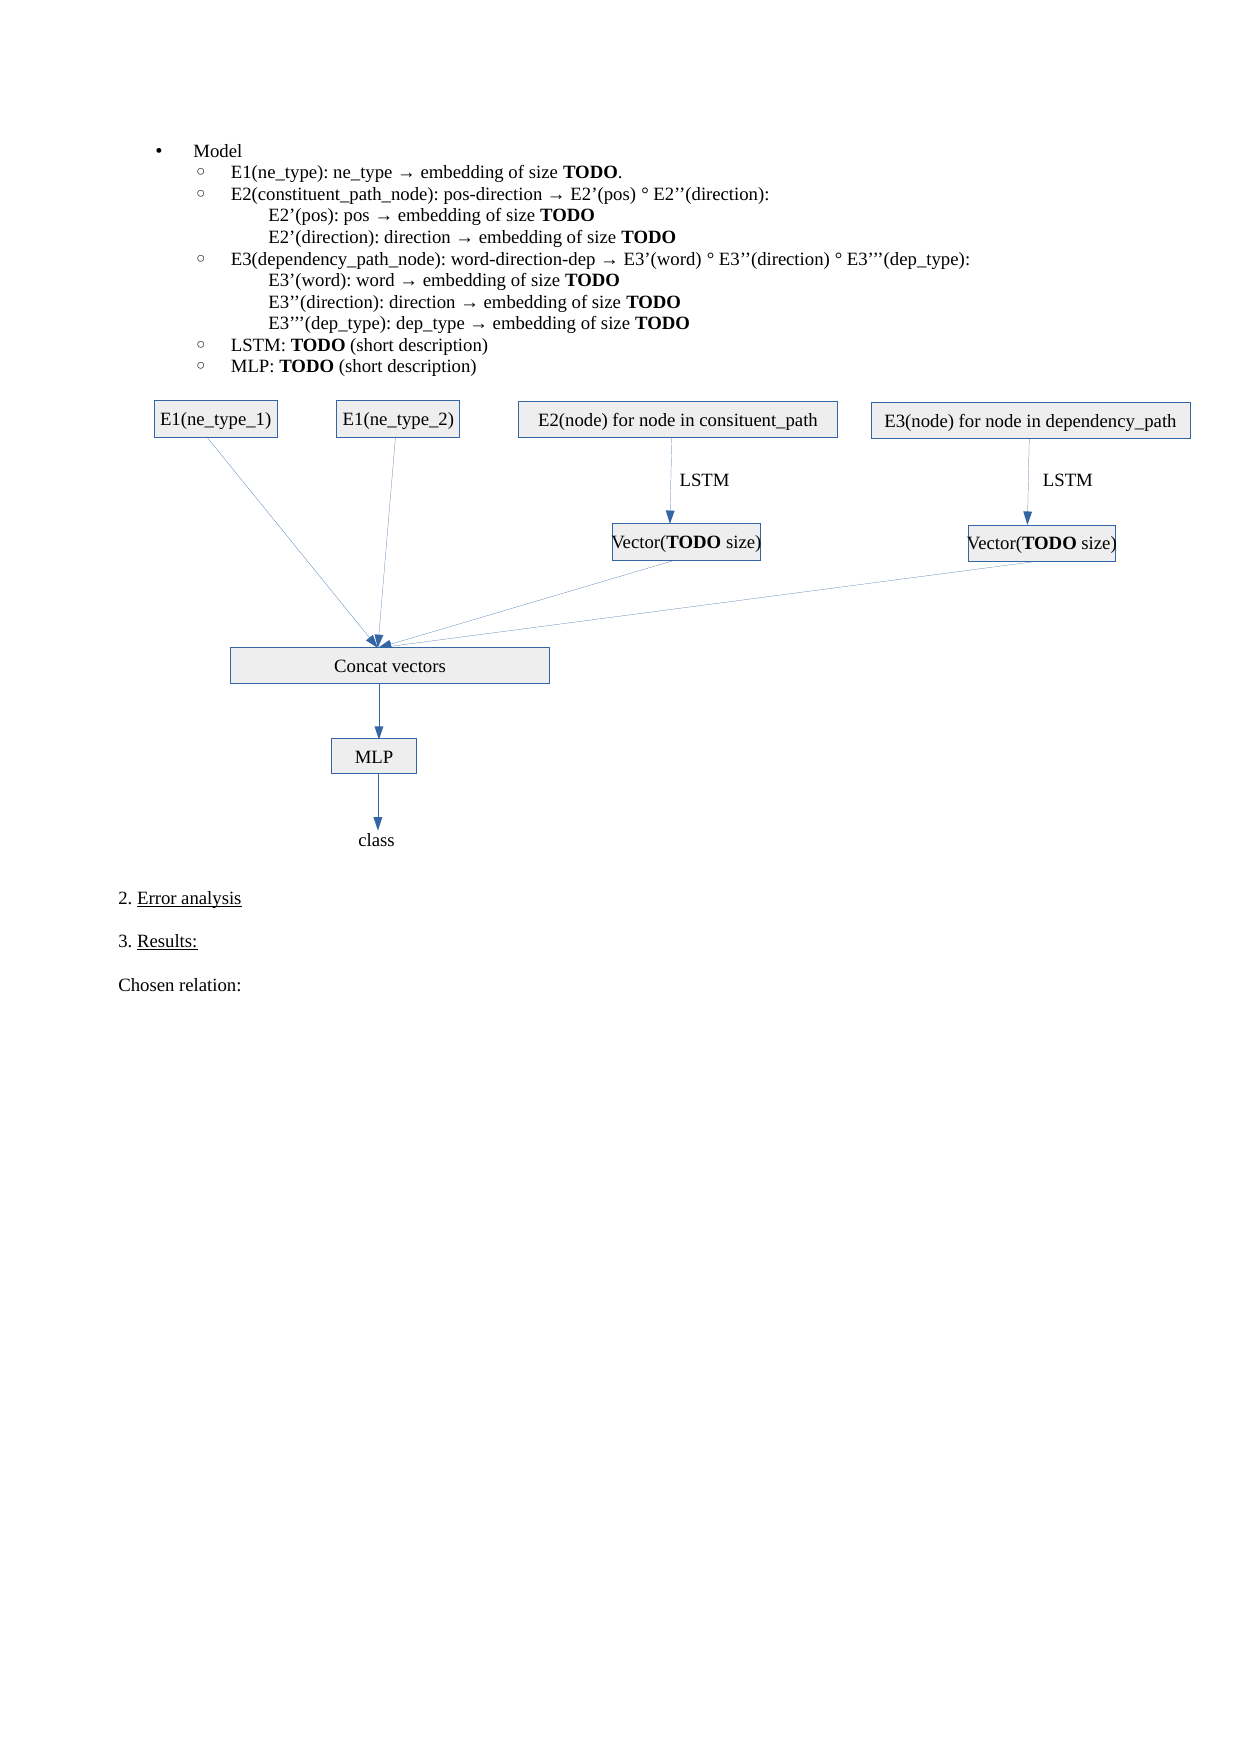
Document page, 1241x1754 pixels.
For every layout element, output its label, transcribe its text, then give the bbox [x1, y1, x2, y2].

list Model [156, 140, 1122, 161]
list E1(ne_type): ne_type → embedding of size TODO. [193, 161, 1122, 183]
list E3’(word): word → embedding of size TODO [231, 269, 1122, 291]
text 2. Error analysis [118, 887, 1122, 909]
list LSTM: TODO (short description) [193, 334, 1122, 355]
list E3(dependency_path_node): word-direction-dep → E3’(word) ° E3’’(direction) ° E3’’’(dep_type): [193, 247, 1122, 269]
list E2’(direction): direction → embedding of size TODO [231, 226, 1122, 247]
list E3’’’(dep_type): dep_type → embedding of size TODO [231, 312, 1122, 334]
list E2(constituent_path_node): pos-direction → E2’(pos) ° E2’’(direction): [193, 183, 1122, 204]
text 3. Results: [118, 930, 1122, 952]
list MLP: TODO (short description) [193, 355, 1122, 377]
list E2’(pos): pos → embedding of size TODO [231, 204, 1122, 226]
text Chosen relation: [118, 973, 1122, 995]
list E3’’(direction): direction → embedding of size TODO [231, 291, 1122, 312]
